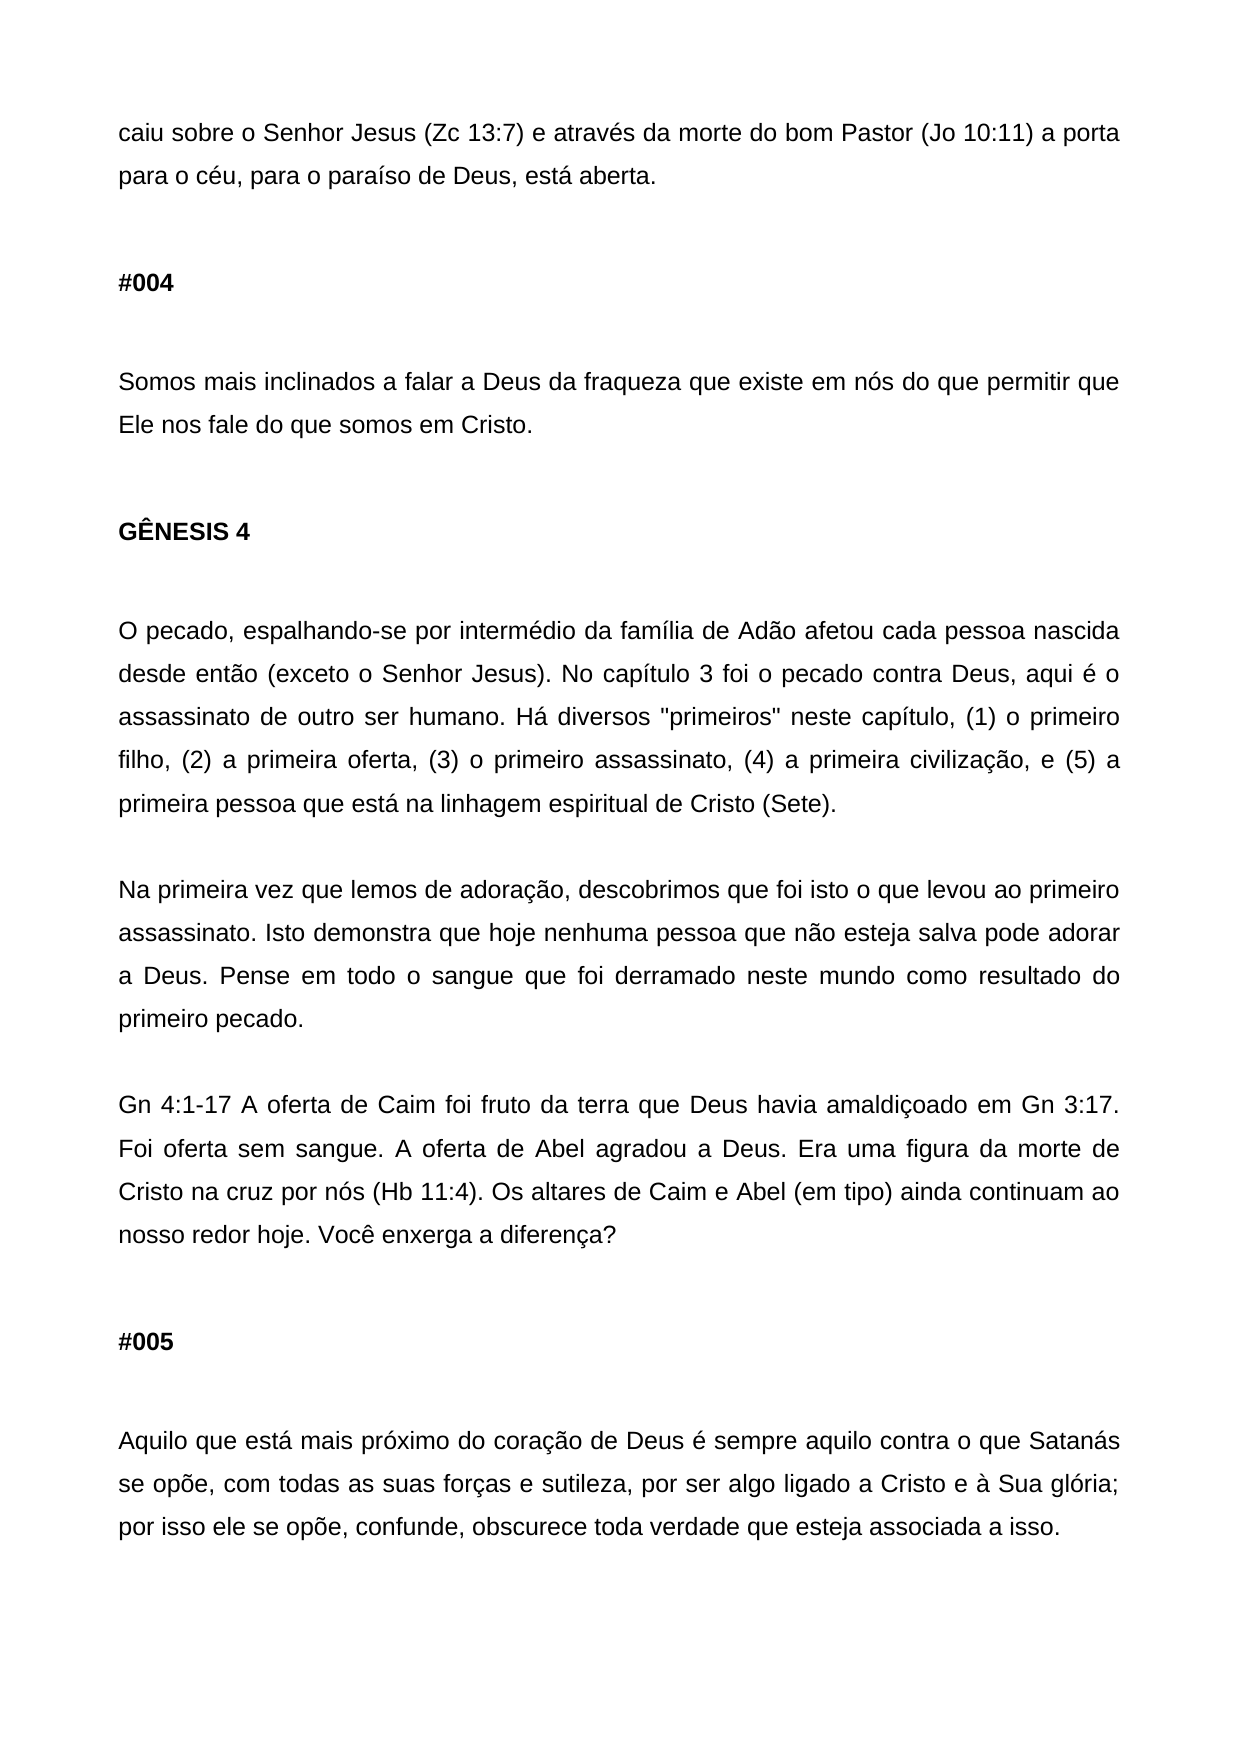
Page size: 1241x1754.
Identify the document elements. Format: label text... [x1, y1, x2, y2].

subtitle GÊNESIS 4 [118, 517, 1122, 546]
subtitle #004 [118, 268, 1122, 297]
text Aquilo que está mais próximo do coração de Deus é sempre aquilo contra o que Satanás se opõe, com todas as suas forças e sutileza, por ser algo ligado a Cristo e à Sua glória; por isso ele se opõe, confunde, obscurece toda verdade que esteja associada a isso. [118, 1426, 1122, 1541]
text Gn 4:1-17 A oferta de Caim foi fruto da terra que Deus havia amaldiçoado em Gn 3:17. Foi oferta sem sangue. A oferta de Abel agradou a Deus. Era uma figura da morte de Cristo na cruz por nós (Hb 11:4). Os altares de Caim e Abel (em tipo) ainda continuam ao nosso redor hoje. Você enxerga a diferença? [118, 1090, 1122, 1248]
text caiu sobre o Senhor Jesus (Zc 13:7) e através da morte do bom Pastor (Jo 10:11) a porta para o céu, para o paraíso de Deus, está aberta. [118, 118, 1122, 190]
subtitle #005 [118, 1327, 1122, 1356]
text Na primeira vez que lemos de adoração, descobrimos que foi isto o que levou ao primeiro assassinato. Isto demonstra que hoje nenhuma pessoa que não esteja salva pode adorar a Deus. Pense em todo o sangue que foi derramado neste mundo como resultado do primeiro pecado. [118, 875, 1122, 1033]
text O pecado, espalhando-se por intermédio da família de Adão afetou cada pessoa nascida desde então (exceto o Senhor Jesus). No capítulo 3 foi o pecado contra Deus, aqui é o assassinato de outro ser humano. Há diversos "primeiros" neste capítulo, (1) o primeiro filho, (2) a primeira oferta, (3) o primeiro assassinato, (4) a primeira civilização, e (5) a primeira pessoa que está na linhagem espiritual de Cristo (Sete). [118, 616, 1122, 817]
text Somos mais inclinados a falar a Deus da fraqueza que existe em nós do que permitir que Ele nos fale do que somos em Cristo. [118, 367, 1122, 439]
